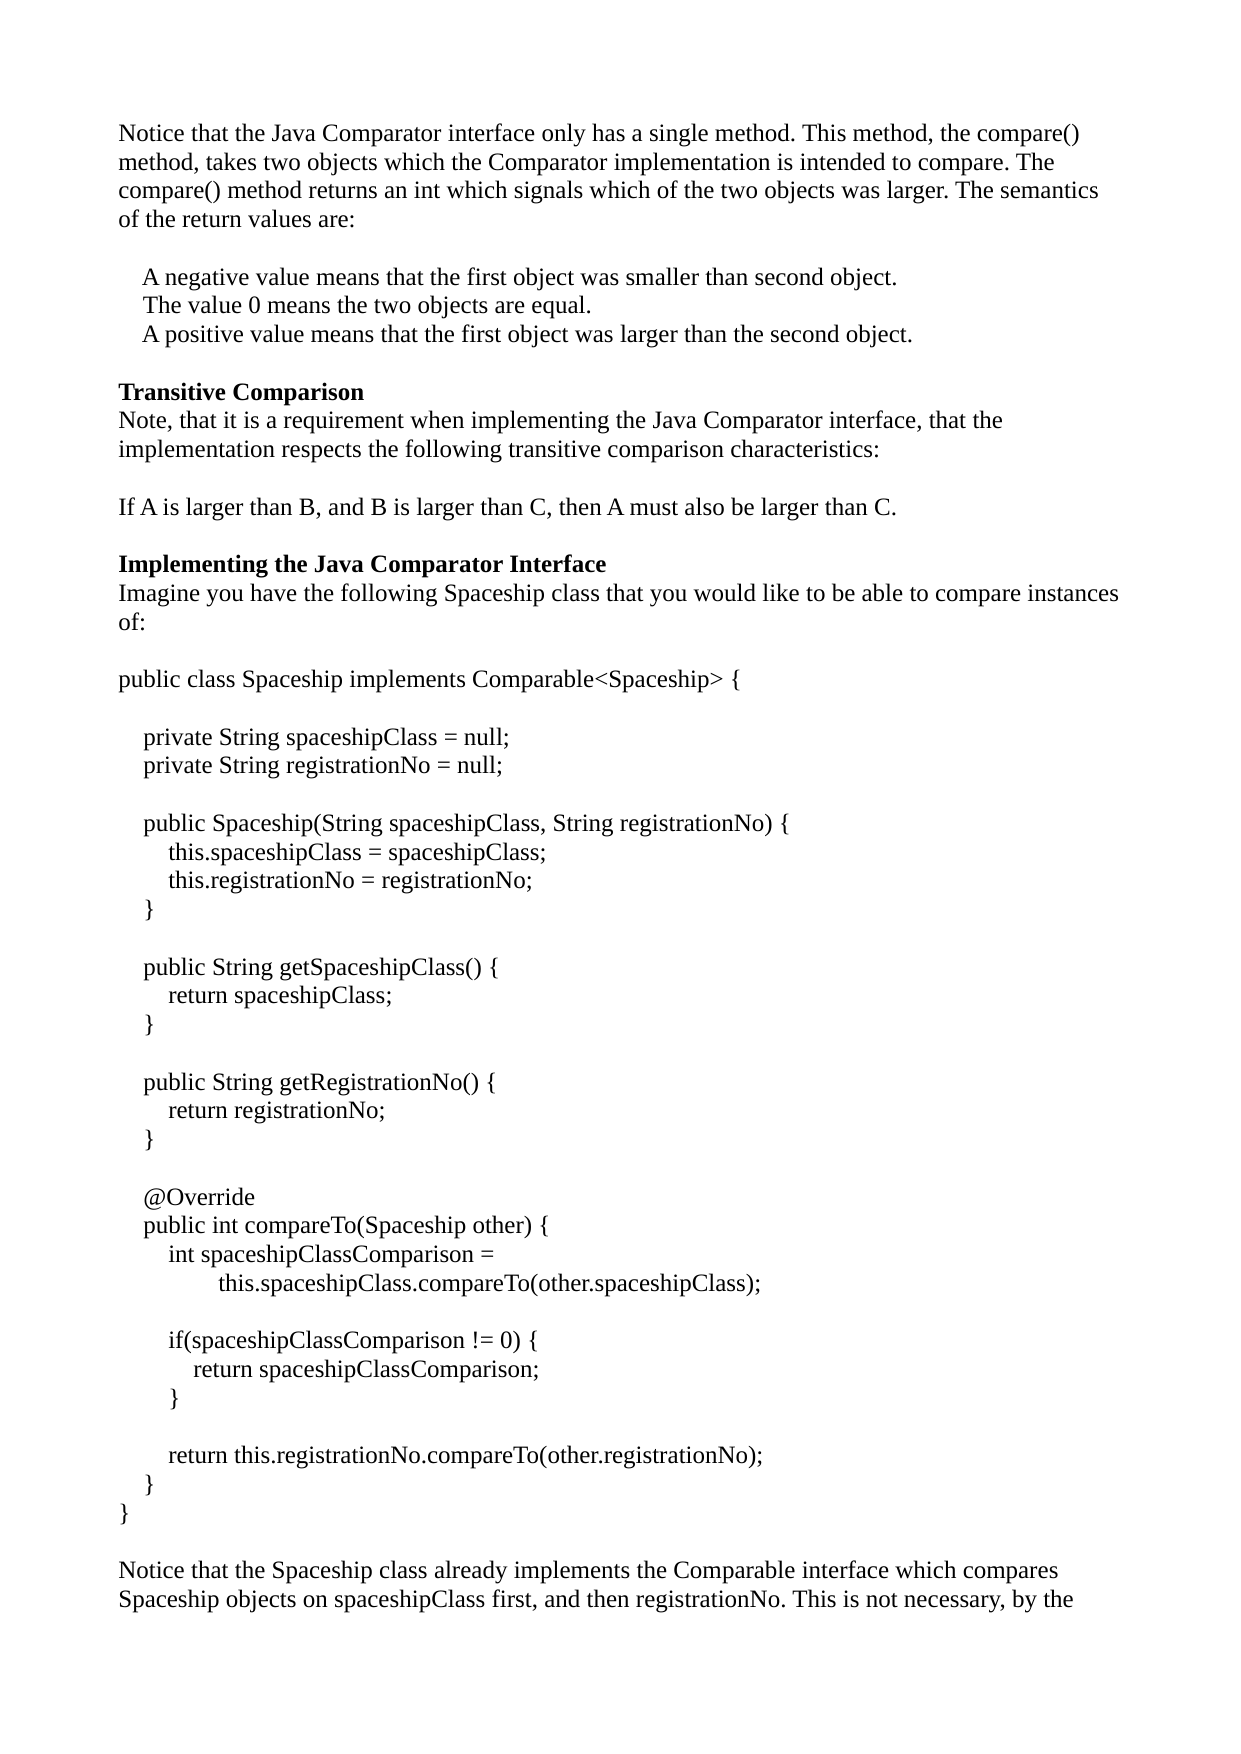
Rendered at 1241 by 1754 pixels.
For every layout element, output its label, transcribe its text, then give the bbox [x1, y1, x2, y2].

text @Override [118, 1182, 1122, 1211]
text private String spaceshipClass = null; [118, 722, 1122, 751]
text this.spaceshipClass.compareTo(other.spaceshipClass); [118, 1268, 1122, 1297]
text return this.registrationNo.compareTo(other.registrationNo); [118, 1441, 1122, 1469]
text Note, that it is a requirement when implementing the Java Comparator interface, that the implementation respects the following transitive comparison characteristics: [118, 406, 1122, 463]
text If A is larger than B, and B is larger than C, then A must also be larger than C. [118, 492, 1122, 521]
text public class Spaceship implements Comparable<Spaceship> { [118, 664, 1122, 693]
text } [118, 1009, 1122, 1038]
text } [118, 894, 1122, 923]
text Transitive Comparison [118, 377, 1122, 406]
text } [118, 1383, 1122, 1412]
text A positive value means that the first object was larger than the second object. [118, 319, 1122, 348]
text int spaceshipClassComparison = [118, 1239, 1122, 1268]
text } [118, 1498, 1122, 1527]
text return registrationNo; [118, 1096, 1122, 1124]
text public String getRegistrationNo() { [118, 1067, 1122, 1096]
text return spaceshipClass; [118, 981, 1122, 1009]
text Implementing the Java Comparator Interface [118, 549, 1122, 578]
text public Spaceship(String spaceshipClass, String registrationNo) { [118, 808, 1122, 837]
text return spaceshipClassComparison; [118, 1354, 1122, 1383]
text } [118, 1469, 1122, 1498]
text Notice that the Java Comparator interface only has a single method. This method, the compare() method, takes two objects which the Comparator implementation is intended to compare. The compare() method returns an int which signals which of the two objects was larger. The semantics of the return values are: [118, 118, 1122, 233]
text A negative value means that the first object was smaller than second object. [118, 262, 1122, 291]
text if(spaceshipClassComparison != 0) { [118, 1326, 1122, 1354]
text private String registrationNo = null; [118, 751, 1122, 779]
text this.spaceshipClass = spaceshipClass; [118, 837, 1122, 866]
text Imagine you have the following Spaceship class that you would like to be able to compare instances of: [118, 578, 1122, 636]
text Notice that the Spaceship class already implements the Comparable interface which compares Spaceship objects on spaceshipClass first, and then registrationNo. This is not necessary, by the [118, 1556, 1122, 1613]
text } [118, 1124, 1122, 1153]
text public int compareTo(Spaceship other) { [118, 1211, 1122, 1239]
text The value 0 means the two objects are equal. [118, 291, 1122, 319]
text this.registrationNo = registrationNo; [118, 866, 1122, 894]
text public String getSpaceshipClass() { [118, 952, 1122, 981]
